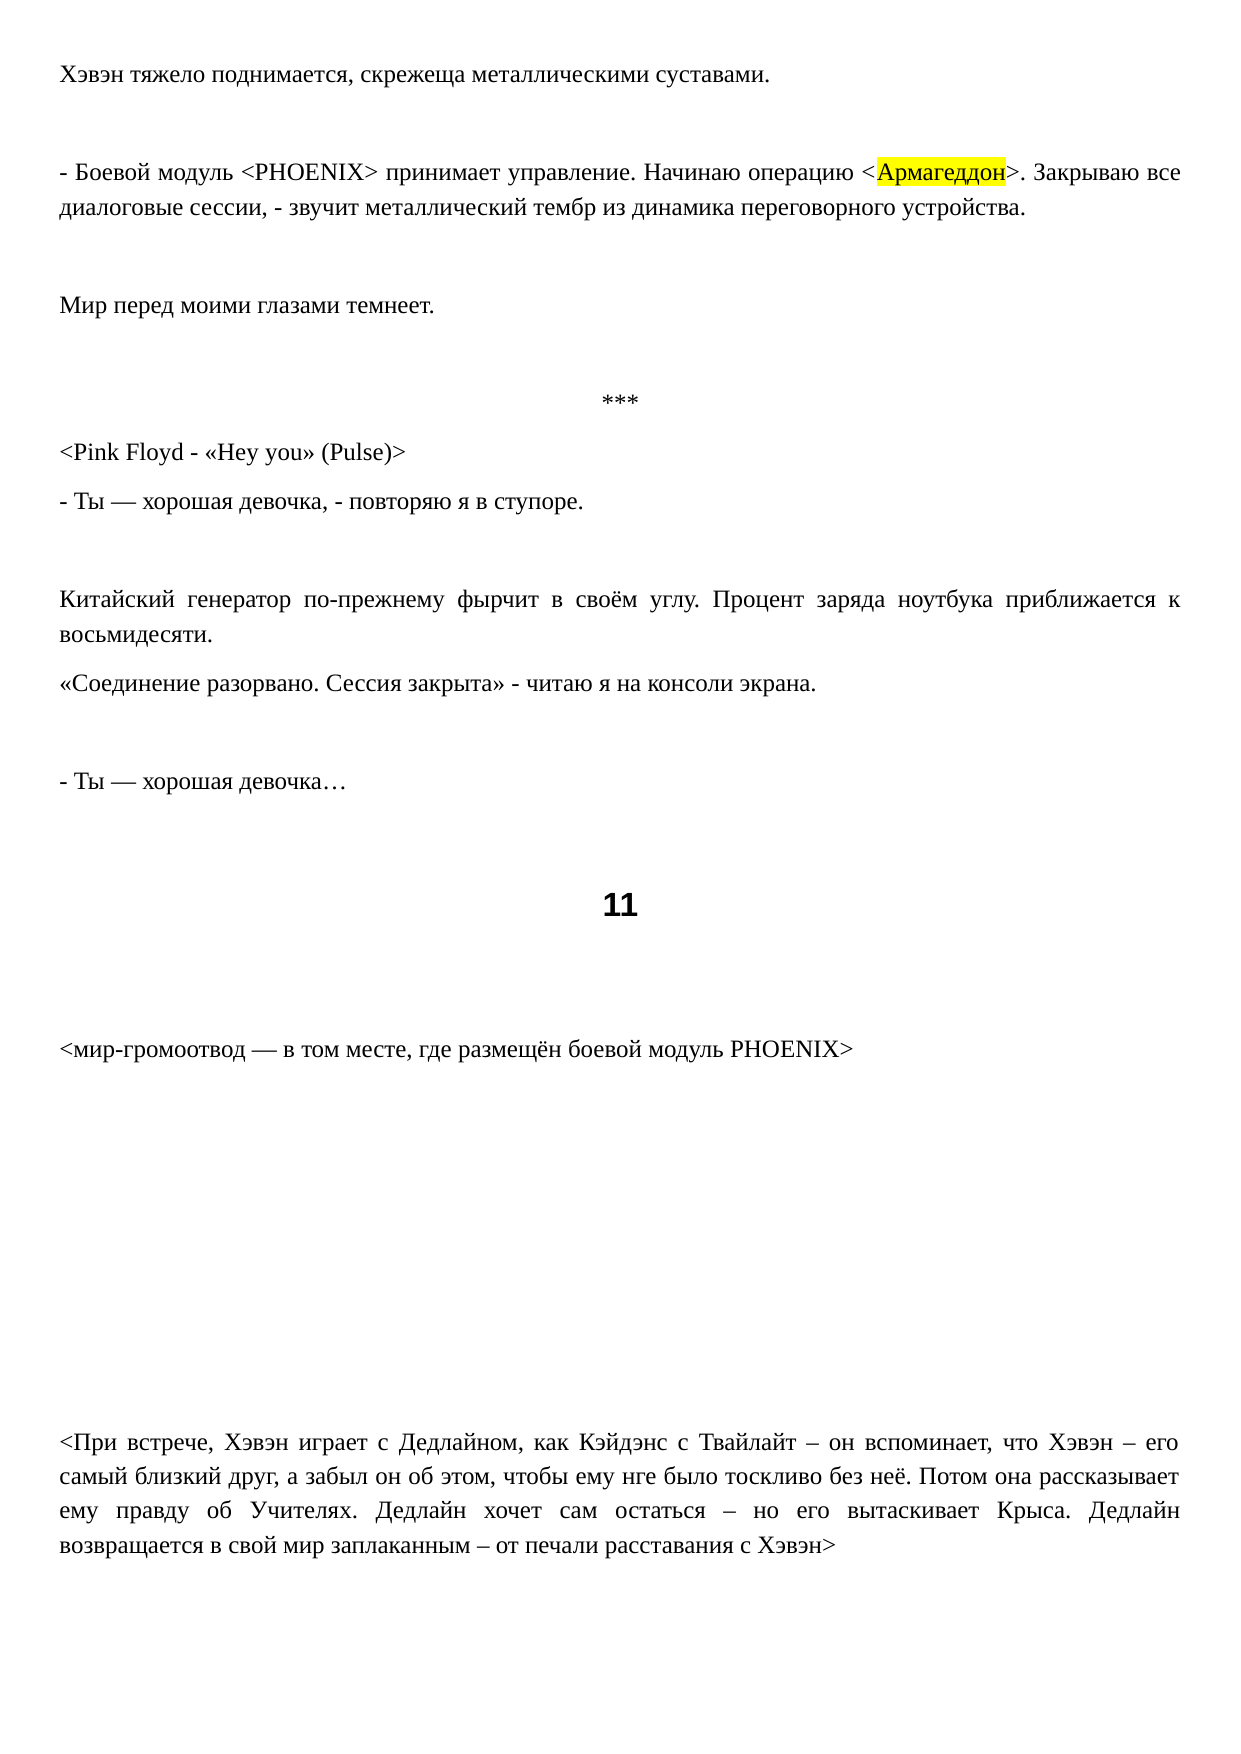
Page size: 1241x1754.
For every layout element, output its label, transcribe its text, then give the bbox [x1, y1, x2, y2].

text - Боевой модуль <PHOENIX> принимает управление. Начинаю операцию <Армагеддон>. Закрываю все диалоговые сессии, - звучит металлический тембр из динамика переговорного устройства. [59, 157, 1181, 220]
text - Ты — хорошая девочка… [59, 766, 1181, 794]
text Мир перед моими глазами темнеет. [59, 290, 1181, 318]
text <При встрече, Хэвэн играет с Дедлайном, как Кэйдэнс с Твайлайт – он вспоминает, что Хэвэн – его самый близкий друг, а забыл он об этом, чтобы ему нге было тоскливо без неё. Потом она рассказывает ему правду об Учителях. Дедлайн хочет сам остаться – но его вытаскивает Крыса. Дедлайн возвращается в свой мир заплаканным – от печали расставания с Хэвэн> [59, 1427, 1181, 1559]
text *** [59, 388, 1181, 417]
text Хэвэн тяжело поднимается, скрежеща металлическими суставами. [59, 59, 1181, 88]
text <мир-громоотвод — в том месте, где размещён боевой модуль PHOENIX> [59, 1034, 1181, 1063]
text «Соединение разорвано. Сессия закрыта» - читаю я на консоли экрана. [59, 668, 1181, 696]
text <Pink Floyd - «Hey you» (Pulse)> [59, 437, 1181, 466]
subtitle 11 [59, 885, 1181, 923]
text - Ты — хорошая девочка, - повторяю я в ступоре. [59, 486, 1181, 515]
text Китайский генератор по-прежнему фырчит в своём углу. Процент заряда ноутбука приближается к восьмидесяти. [59, 584, 1181, 647]
